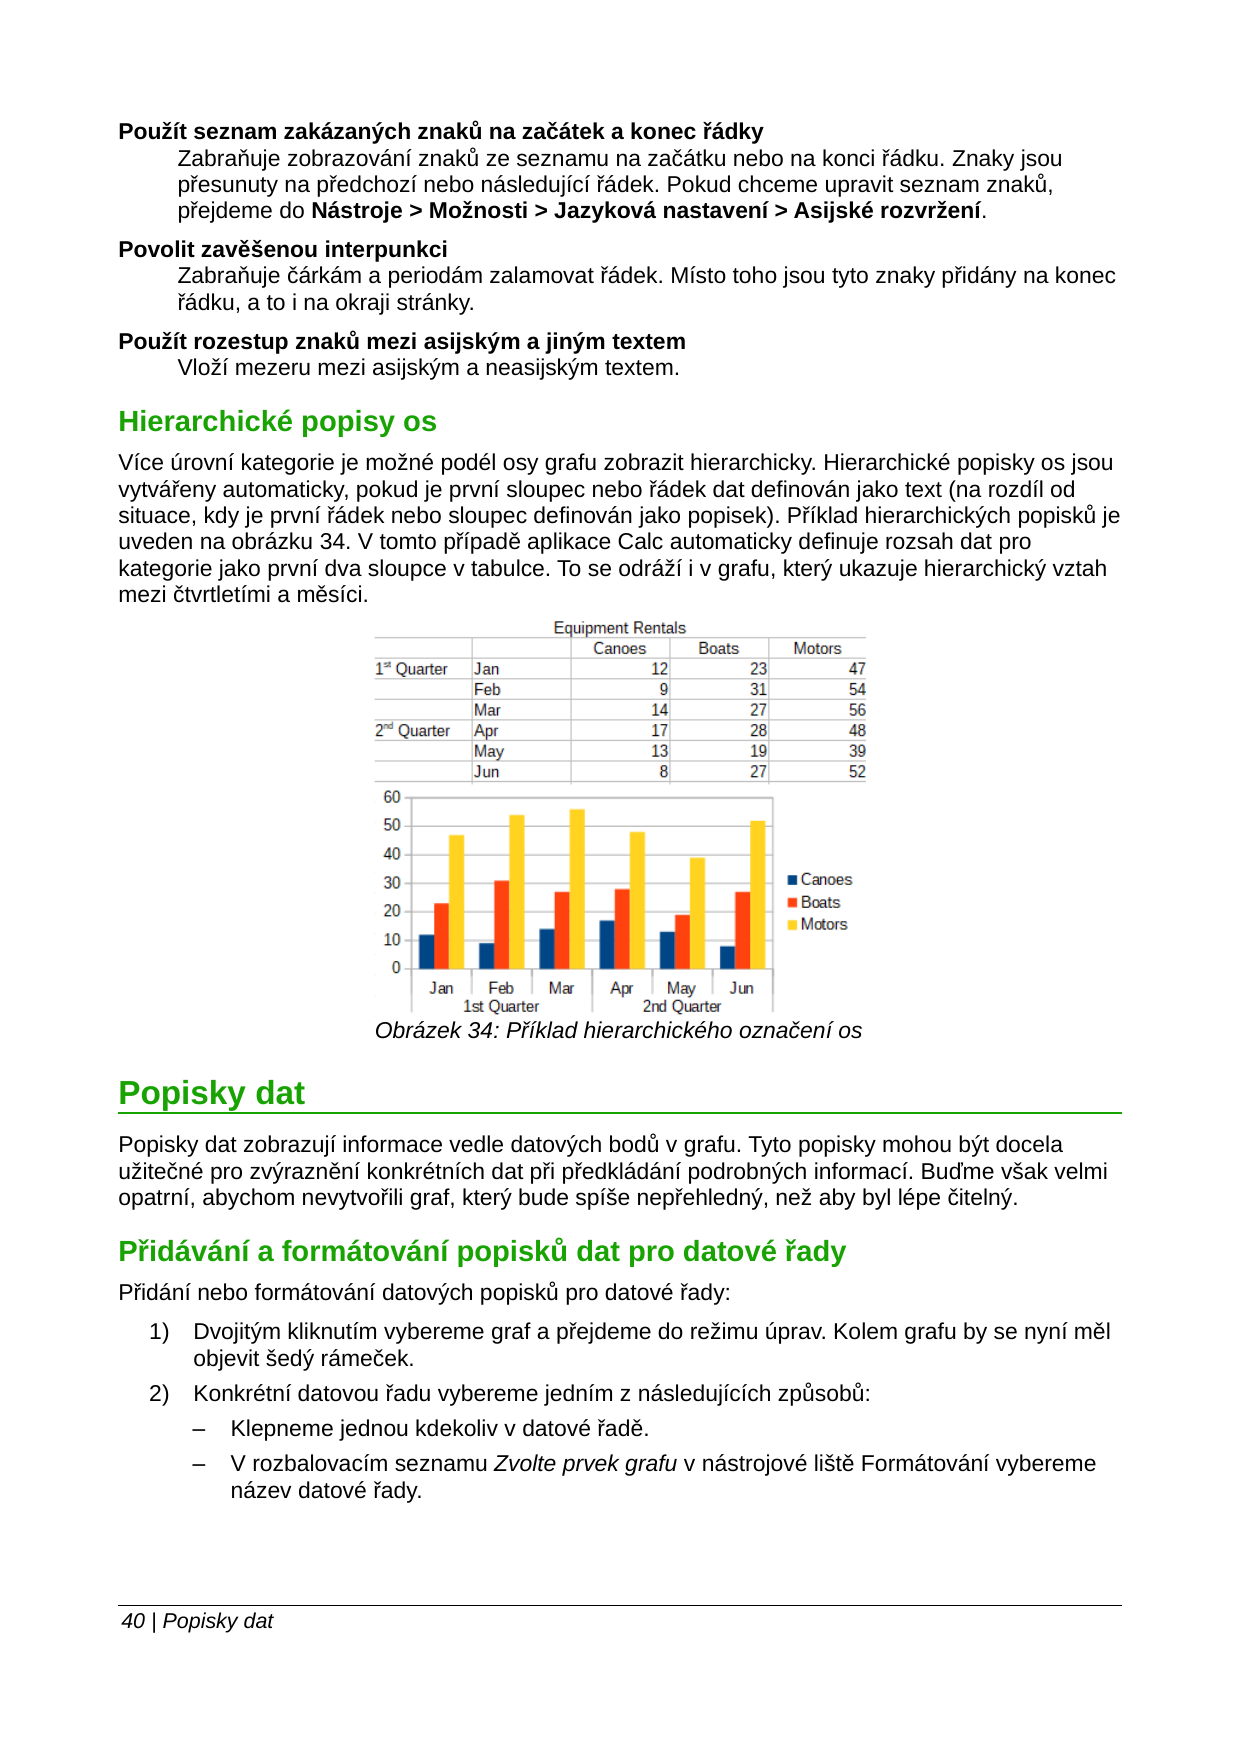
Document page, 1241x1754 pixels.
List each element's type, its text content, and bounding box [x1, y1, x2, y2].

text Popisky dat zobrazují informace vedle datových bodů v grafu. Tyto popisky mohou být docela užitečné pro zvýraznění konkrétních dat při předkládání podrobných informací. Buďme však velmi opatrní, abychom nevytvořili graf, který bude spíše nepřehledný, než aby byl lépe čitelný. [118, 1131, 1122, 1210]
text Zabraňuje zobrazování znaků ze seznamu na začátku nebo na konci řádku. Znaky jsou přesunuty na předchozí nebo následující řádek. Pokud chceme upravit seznam znaků, přejdeme do Nástroje > Možnosti > Jazyková nastavení > Asijské rozvržení. [177, 144, 1122, 223]
list Přidání nebo formátování datových popisků pro datové řady: [118, 1279, 1122, 1306]
text Obrázek 34: Příklad hierarchického označení os [374, 1018, 866, 1044]
list Konkrétní datovou řadu vybereme jedním z následujících způsobů: [169, 1380, 1122, 1406]
text Povolit zavěšenou interpunkci [118, 236, 1122, 262]
text Zabraňuje čárkám a periodám zalamovat řádek. Místo toho jsou tyto znaky přidány na konec řádku, a to i na okraji stránky. [177, 262, 1122, 315]
text Použít rozestup znaků mezi asijským a jiným textem [118, 328, 1122, 354]
text Vloží mezeru mezi asijským a neasijským textem. [177, 354, 1122, 380]
text Více úrovní kategorie je možné podél osy grafu zobrazit hierarchicky. Hierarchické popisky os jsou vytvářeny automaticky, pokud je první sloupec nebo řádek dat definován jako text (na rozdíl od situace, kdy je první řádek nebo sloupec definován jako popisek). Příklad hierarchických popisků je uveden na obrázku 34. V tomto případě aplikace Calc automaticky definuje rozsah dat pro kategorie jako první dva sloupce v tabulce. To se odráží i v grafu, který ukazuje hierarchický vztah mezi čtvrtletími a měsíci. [118, 449, 1122, 607]
list Dvojitým kliknutím vybereme graf a přejdeme do režimu úprav. Kolem grafu by se nyní měl objevit šedý rámeček. [169, 1318, 1122, 1371]
subtitle Popisky dat [118, 1073, 1122, 1112]
picture [374, 620, 866, 1018]
subtitle Přidávání a formátování popisků dat pro datové řady [118, 1234, 1122, 1268]
list V rozbalovacím seznamu Zvolte prvek grafu v nástrojové liště Formátování vybereme název datové řady. [192, 1450, 1122, 1503]
subtitle Hierarchické popisy os [118, 404, 1122, 437]
list Klepneme jednou kdekoliv v datové řadě. [192, 1415, 1122, 1441]
text Použít seznam zakázaných znaků na začátek a konec řádky [118, 118, 1122, 144]
